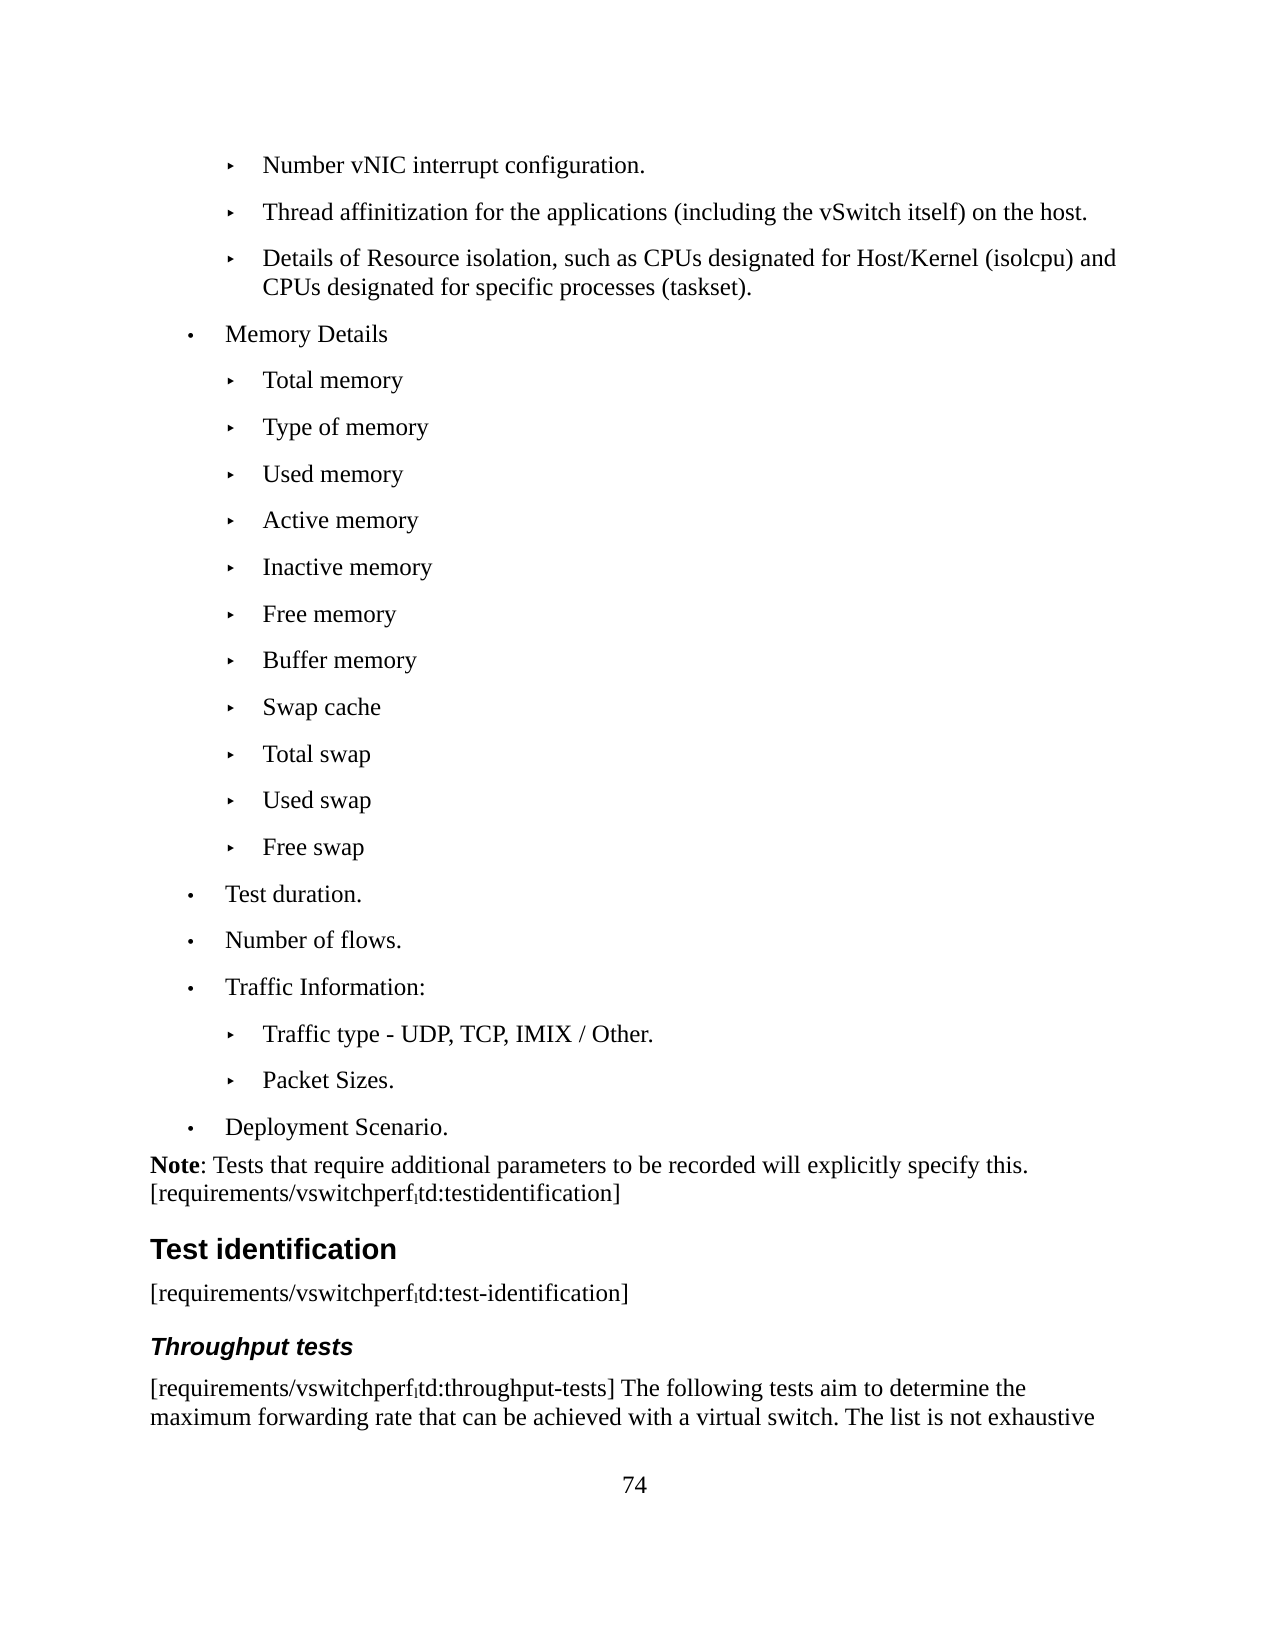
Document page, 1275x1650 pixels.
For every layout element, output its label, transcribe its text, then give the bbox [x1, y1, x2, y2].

list Number of flows. [187, 925, 1125, 954]
list Thread affinitization for the applications (including the vSwitch itself) on the host. [225, 197, 1125, 225]
list Used swap [225, 785, 1125, 814]
list Test duration. [187, 879, 1125, 907]
list Swap cache [225, 692, 1125, 721]
list Traffic type - UDP, TCP, IMIX / Other. [225, 1019, 1125, 1047]
list Active memory [225, 505, 1125, 534]
list Total swap [225, 739, 1125, 767]
list Traffic Information: [187, 972, 1125, 1001]
list Total memory [225, 365, 1125, 394]
text [requirements/vswitchperfltd:test-identification] [150, 1278, 1125, 1307]
subtitle Test identification [150, 1232, 1125, 1266]
list Inactive memory [225, 552, 1125, 581]
list Buffer memory [225, 645, 1125, 674]
list Free memory [225, 599, 1125, 627]
subtitle Throughput tests [150, 1332, 1125, 1361]
list Deployment Scenario. [187, 1112, 1125, 1141]
list Details of Resource isolation, such as CPUs designated for Host/Kernel (isolcpu) and CPUs designated for specific processes (taskset). [225, 243, 1125, 301]
list Type of memory [225, 412, 1125, 441]
list Used memory [225, 459, 1125, 487]
list Number vNIC interrupt configuration. [225, 150, 1125, 179]
text Note: Tests that require additional parameters to be recorded will explicitly specify this. [requirements/vswitchperfltd:testidentification] [150, 1150, 1125, 1207]
list Packet Sizes. [225, 1065, 1125, 1094]
list Memory Details [187, 319, 1125, 347]
list Free swap [225, 832, 1125, 861]
text [requirements/vswitchperfltd:throughput-tests] The following tests aim to determine the maximum forwarding rate that can be achieved with a virtual switch. The list is not exhaustive [150, 1373, 1125, 1431]
